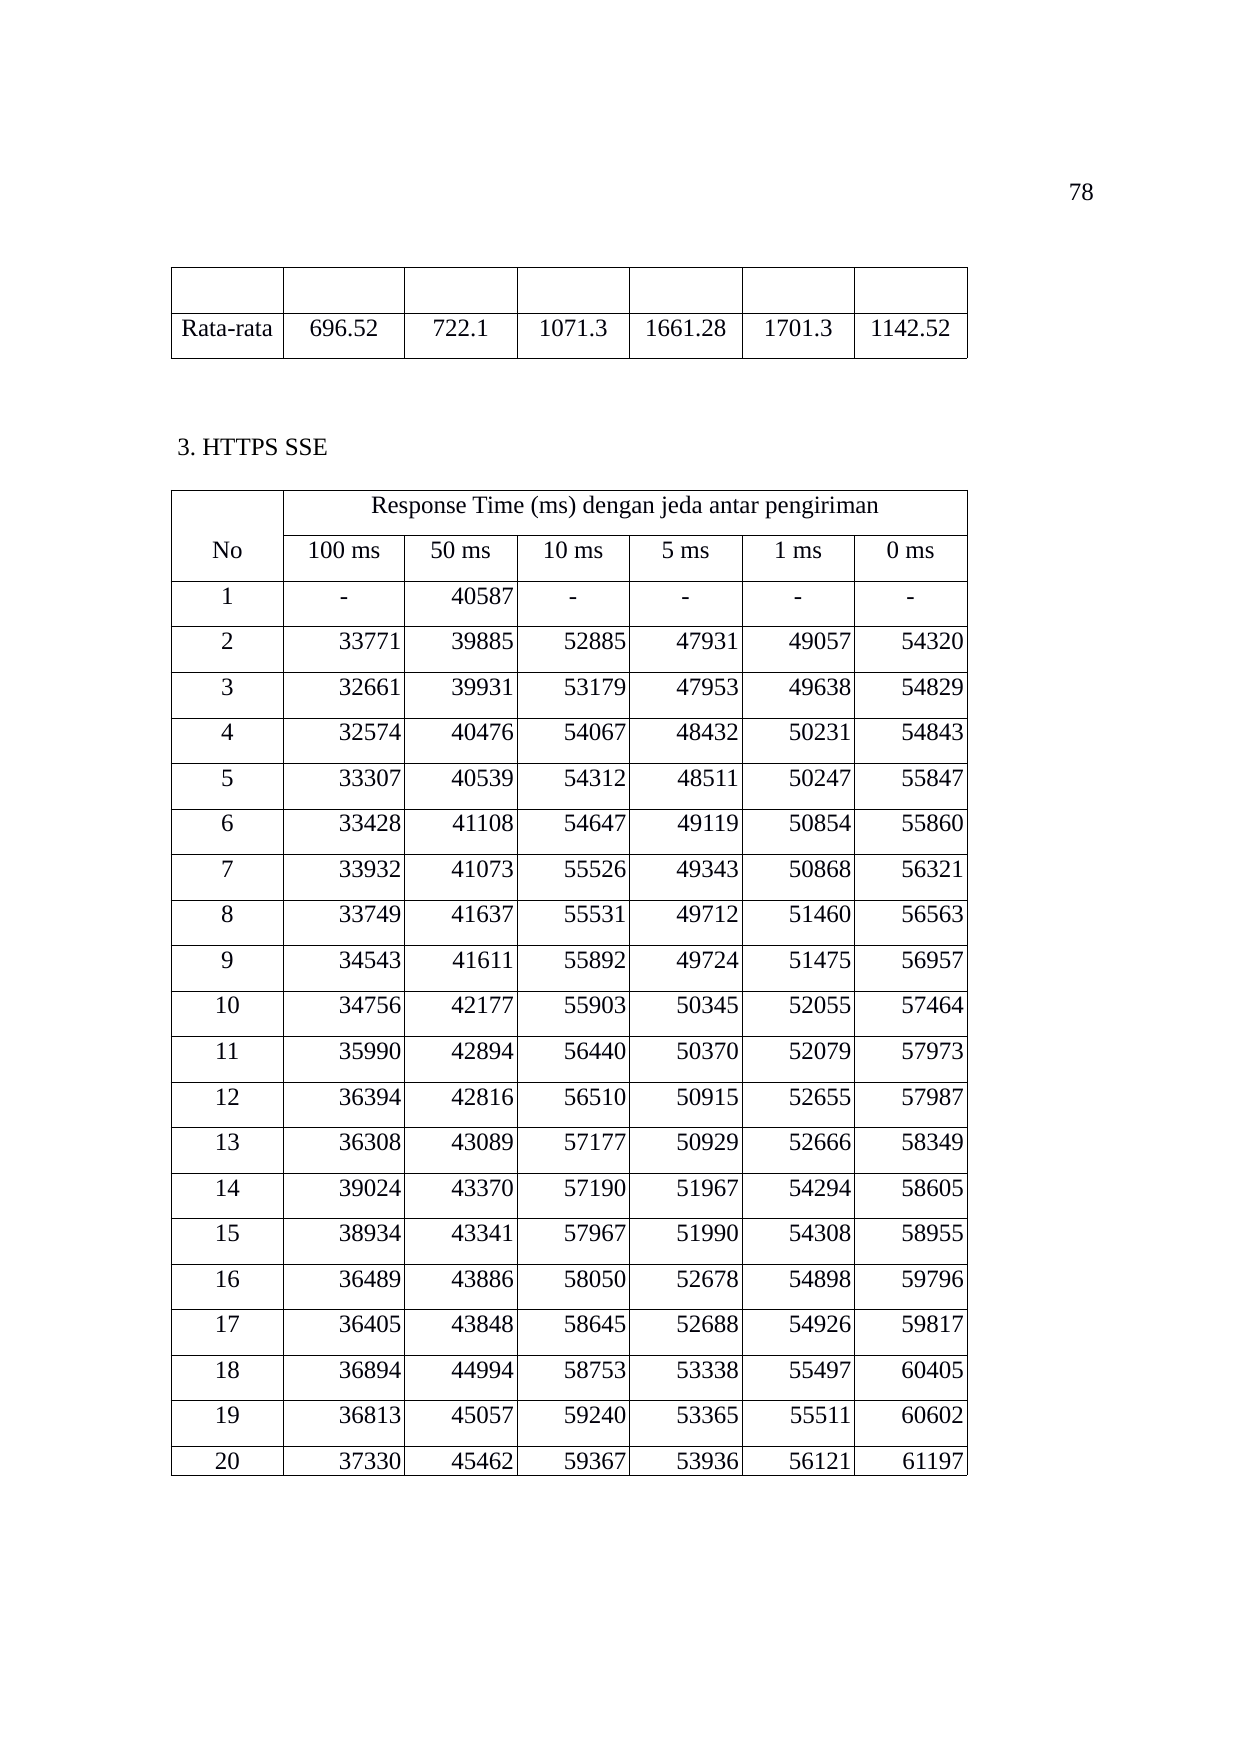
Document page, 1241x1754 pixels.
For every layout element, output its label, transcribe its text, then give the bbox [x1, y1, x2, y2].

table_cell 52666 [743, 1128, 854, 1173]
table_cell 54308 [743, 1219, 854, 1264]
table_cell 56510 [518, 1083, 629, 1127]
table_cell 58955 [855, 1219, 967, 1264]
table_cell 36894 [284, 1356, 404, 1400]
table_cell 34756 [284, 992, 404, 1036]
table_cell 51990 [630, 1219, 742, 1264]
table_cell 48511 [630, 764, 742, 808]
table_cell 1071.3 [518, 314, 629, 358]
table_cell 52678 [630, 1265, 742, 1309]
table_cell 54647 [518, 810, 629, 854]
table_cell 36308 [284, 1128, 404, 1173]
table_cell 43886 [405, 1265, 517, 1309]
table_cell 32661 [284, 673, 404, 717]
table_cell 54843 [855, 719, 967, 763]
table_cell 45462 [405, 1447, 517, 1474]
table_cell 10 ms [518, 536, 629, 581]
table_cell 57464 [855, 992, 967, 1036]
table_cell 33932 [284, 855, 404, 899]
table_cell 59817 [855, 1310, 967, 1355]
table_cell 45057 [405, 1401, 517, 1446]
table_cell 39885 [405, 627, 517, 672]
table_cell 55892 [518, 946, 629, 991]
table_cell 43370 [405, 1174, 517, 1218]
table_cell 49724 [630, 946, 742, 991]
table_cell 43341 [405, 1219, 517, 1264]
table_cell 5 ms [630, 536, 742, 581]
table_cell 1142.52 [855, 314, 967, 358]
table_cell 48432 [630, 719, 742, 763]
table_cell [855, 268, 967, 312]
table_cell 33307 [284, 764, 404, 808]
table_cell 36813 [284, 1401, 404, 1446]
table_cell 56957 [855, 946, 967, 991]
table_cell 13 [172, 1128, 283, 1173]
table_cell 36394 [284, 1083, 404, 1127]
table_cell 54312 [518, 764, 629, 808]
table_cell 59240 [518, 1401, 629, 1446]
table_cell [172, 268, 283, 312]
table_cell 41611 [405, 946, 517, 991]
table_cell [405, 268, 517, 312]
table_cell 100 ms [284, 536, 404, 581]
table_cell 54294 [743, 1174, 854, 1218]
table_cell 16 [172, 1265, 283, 1309]
table_cell 53338 [630, 1356, 742, 1400]
table_cell - [284, 582, 404, 626]
table_cell 56121 [743, 1447, 854, 1474]
table_cell 15 [172, 1219, 283, 1264]
table_cell 33771 [284, 627, 404, 672]
table_cell 55860 [855, 810, 967, 854]
table_cell 58050 [518, 1265, 629, 1309]
table_cell 49343 [630, 855, 742, 899]
table_cell 20 [172, 1447, 283, 1474]
table_cell 60602 [855, 1401, 967, 1446]
table_cell [518, 268, 629, 312]
table_cell 52655 [743, 1083, 854, 1127]
table_cell 722.1 [405, 314, 517, 358]
table_cell 56563 [855, 901, 967, 945]
table_cell 59367 [518, 1447, 629, 1474]
table_cell 42816 [405, 1083, 517, 1127]
table_cell 696.52 [284, 314, 404, 358]
table_cell 0 ms [855, 536, 967, 581]
table_cell 44994 [405, 1356, 517, 1400]
table_cell 57967 [518, 1219, 629, 1264]
table_cell 52885 [518, 627, 629, 672]
table_cell 55847 [855, 764, 967, 808]
table_cell 50345 [630, 992, 742, 1036]
table_cell 57177 [518, 1128, 629, 1173]
table_cell 39024 [284, 1174, 404, 1218]
table_cell 50 ms [405, 536, 517, 581]
table_cell 50370 [630, 1037, 742, 1082]
table_cell 57973 [855, 1037, 967, 1082]
table_cell 59796 [855, 1265, 967, 1309]
table_cell 34543 [284, 946, 404, 991]
table_cell 58605 [855, 1174, 967, 1218]
table_cell 61197 [855, 1447, 967, 1474]
table_cell 52079 [743, 1037, 854, 1082]
table_cell [630, 268, 742, 312]
table_cell 5 [172, 764, 283, 808]
text 3. HTTPS SSE [177, 432, 1093, 461]
table_cell 55531 [518, 901, 629, 945]
table_cell 54829 [855, 673, 967, 717]
table_cell 35990 [284, 1037, 404, 1082]
table_cell - [518, 582, 629, 626]
table_cell 33749 [284, 901, 404, 945]
table_cell 55511 [743, 1401, 854, 1446]
table_header No [172, 491, 283, 581]
table_cell 60405 [855, 1356, 967, 1400]
table_cell 19 [172, 1401, 283, 1446]
table_cell 57190 [518, 1174, 629, 1218]
table_cell 36489 [284, 1265, 404, 1309]
table_cell 50868 [743, 855, 854, 899]
table_cell 1701.3 [743, 314, 854, 358]
table_cell 55903 [518, 992, 629, 1036]
table_cell 42894 [405, 1037, 517, 1082]
table_cell 53365 [630, 1401, 742, 1446]
table_cell 17 [172, 1310, 283, 1355]
table_cell 47953 [630, 673, 742, 717]
table_cell 54898 [743, 1265, 854, 1309]
table_cell 40587 [405, 582, 517, 626]
table_cell 40476 [405, 719, 517, 763]
table_cell 7 [172, 855, 283, 899]
table_cell 33428 [284, 810, 404, 854]
table_cell 58349 [855, 1128, 967, 1173]
table_cell 49057 [743, 627, 854, 672]
table_cell 49638 [743, 673, 854, 717]
table_cell 39931 [405, 673, 517, 717]
table_cell 1661.28 [630, 314, 742, 358]
table_cell 41108 [405, 810, 517, 854]
table_cell 49119 [630, 810, 742, 854]
table_cell 49712 [630, 901, 742, 945]
table_cell 50929 [630, 1128, 742, 1173]
table_cell 11 [172, 1037, 283, 1082]
table_cell 18 [172, 1356, 283, 1400]
table_cell 58753 [518, 1356, 629, 1400]
table_cell 14 [172, 1174, 283, 1218]
table_cell [284, 268, 404, 312]
table_cell 50231 [743, 719, 854, 763]
table_cell 54320 [855, 627, 967, 672]
table_cell 2 [172, 627, 283, 672]
table_cell 51967 [630, 1174, 742, 1218]
table_cell 54926 [743, 1310, 854, 1355]
table_cell 58645 [518, 1310, 629, 1355]
table_cell 41637 [405, 901, 517, 945]
table_cell Rata-rata [172, 314, 283, 358]
table_cell 1 ms [743, 536, 854, 581]
table_cell 32574 [284, 719, 404, 763]
table_cell 42177 [405, 992, 517, 1036]
table_cell 47931 [630, 627, 742, 672]
table_cell 56440 [518, 1037, 629, 1082]
table_cell 1 [172, 582, 283, 626]
table_cell 52055 [743, 992, 854, 1036]
table_cell 53936 [630, 1447, 742, 1474]
table_cell 40539 [405, 764, 517, 808]
table_cell 50247 [743, 764, 854, 808]
table_cell 43089 [405, 1128, 517, 1173]
table_cell 37330 [284, 1447, 404, 1474]
table_cell 38934 [284, 1219, 404, 1264]
table_cell 50915 [630, 1083, 742, 1127]
table_cell 10 [172, 992, 283, 1036]
table_cell 36405 [284, 1310, 404, 1355]
table_cell - [855, 582, 967, 626]
table_cell - [630, 582, 742, 626]
table_cell 51475 [743, 946, 854, 991]
table_cell 12 [172, 1083, 283, 1127]
table_cell 50854 [743, 810, 854, 854]
table_header Response Time (ms) dengan jeda antar pengiriman [284, 491, 967, 535]
table_cell 43848 [405, 1310, 517, 1355]
table_cell 55526 [518, 855, 629, 899]
table_cell 55497 [743, 1356, 854, 1400]
table_cell 41073 [405, 855, 517, 899]
table_cell 53179 [518, 673, 629, 717]
table_cell 4 [172, 719, 283, 763]
table_cell 54067 [518, 719, 629, 763]
table_cell - [743, 582, 854, 626]
table_cell 3 [172, 673, 283, 717]
table_cell 52688 [630, 1310, 742, 1355]
table_cell [743, 268, 854, 312]
table_cell 6 [172, 810, 283, 854]
table_cell 56321 [855, 855, 967, 899]
table_cell 57987 [855, 1083, 967, 1127]
table_cell 8 [172, 901, 283, 945]
table_cell 51460 [743, 901, 854, 945]
table_cell 9 [172, 946, 283, 991]
